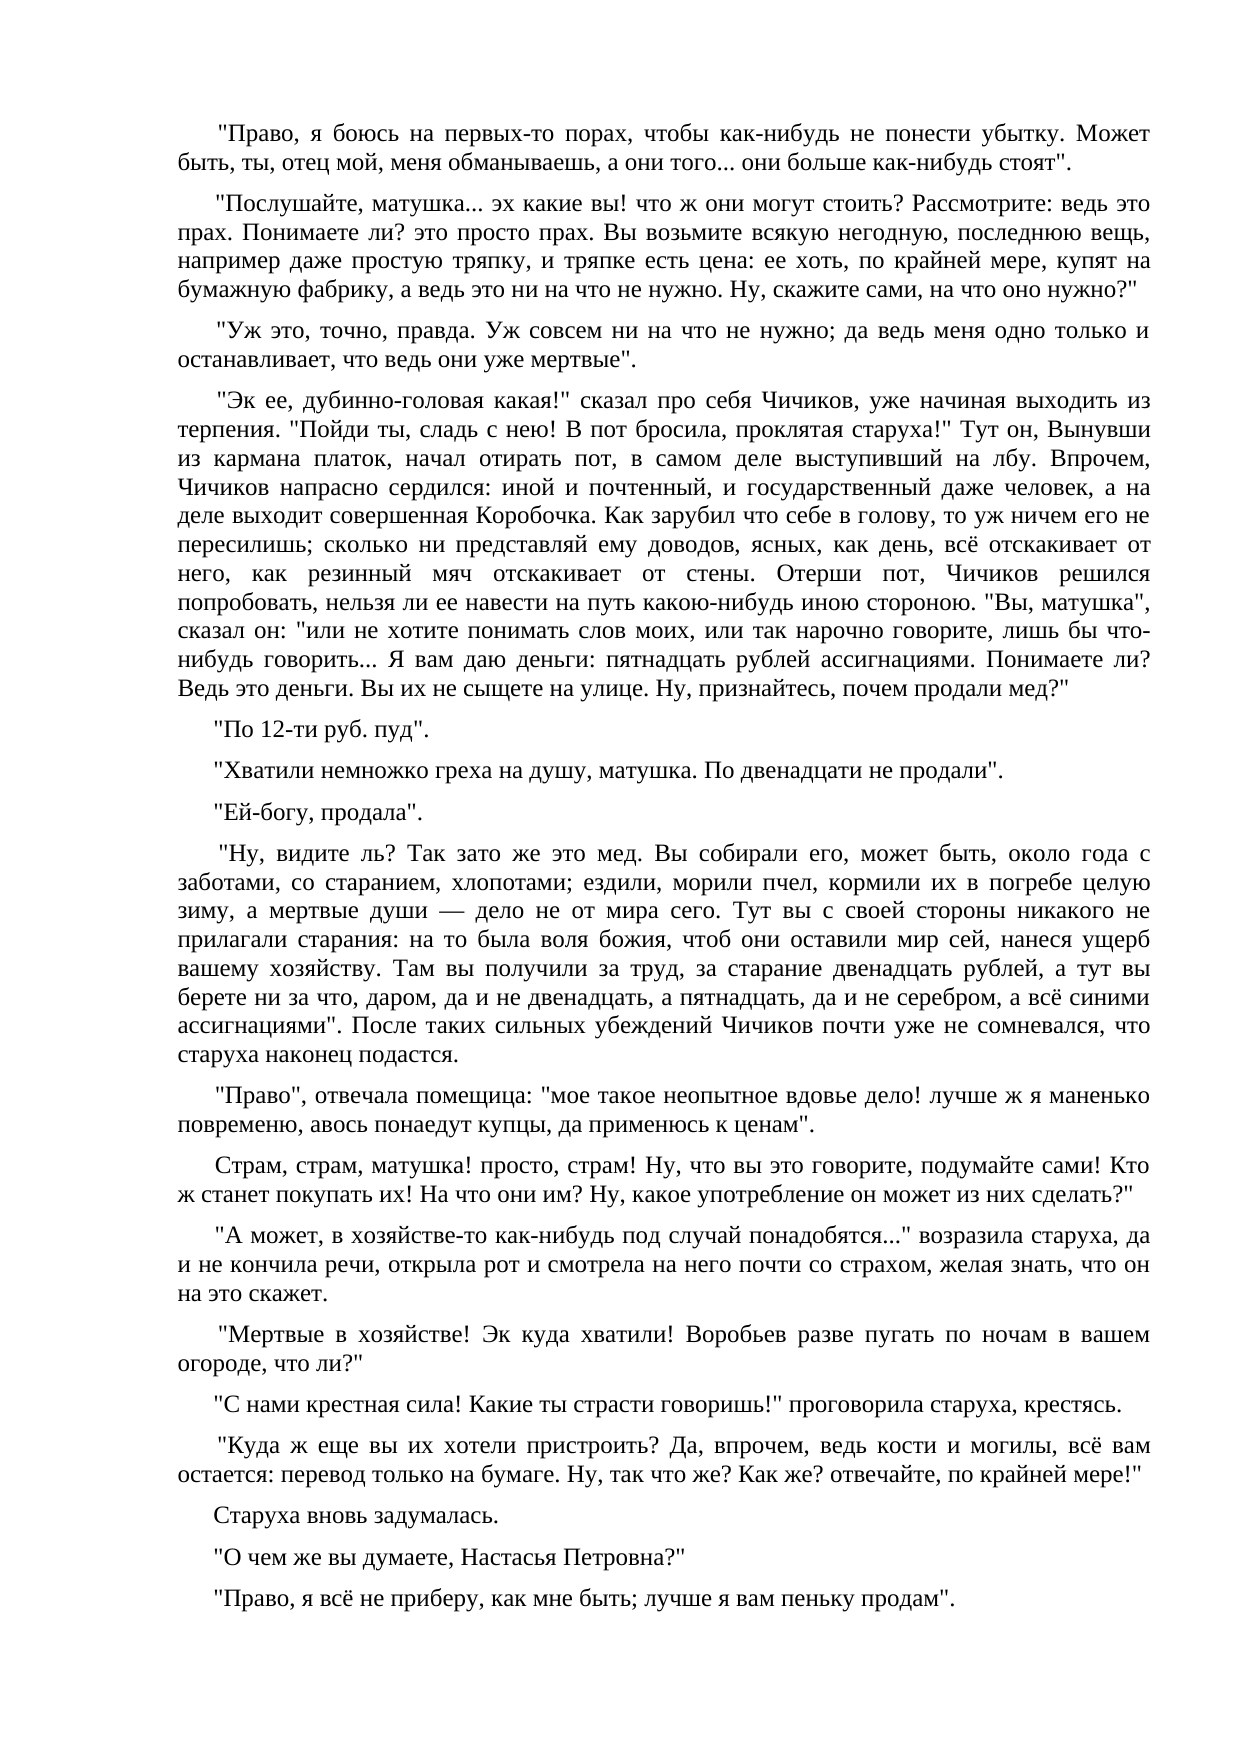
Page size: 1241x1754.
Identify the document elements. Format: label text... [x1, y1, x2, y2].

text "Право", отвечала помещица: "мое такое неопытное вдовье дело! лучше ж я маненько повременю, авось понаедут купцы, да применюсь к ценам". [177, 1081, 1152, 1138]
text "С нами крестная сила! Какие ты страсти говоришь!" проговорила старуха, крестясь. [177, 1389, 1152, 1418]
text Страм, страм, матушка! просто, страм! Ну, что вы это говорите, подумайте сами! Кто ж станет покупать их! На что они им? Ну, какое употребление он может из них сделать?" [177, 1151, 1152, 1208]
text "Послушайте, матушка... эх какие вы! что ж они могут стоить? Рассмотрите: ведь это прах. Понимаете ли? это просто прах. Вы возьмите всякую негодную, последнюю вещь, например даже простую тряпку, и тряпке есть цена: ее хоть, по крайней мере, купят на бумажную фабрику, а ведь это ни на что не нужно. Ну, скажите сами, на что оно нужно?" [177, 188, 1152, 303]
text "Куда ж еще вы их хотели пристроить? Да, впрочем, ведь кости и могилы, всё вам остается: перевод только на бумаге. Ну, так что же? Как же? отвечайте, по крайней мере!" [177, 1431, 1152, 1488]
text "Уж это, точно, правда. Уж совсем ни на что не нужно; да ведь меня одно только и останавливает, что ведь они уже мертвые". [177, 316, 1152, 373]
text "Мертвые в хозяйстве! Эк куда хватили! Воробьев разве пугать по ночам в вашем огороде, что ли?" [177, 1319, 1152, 1377]
text Старуха вновь задумалась. [177, 1501, 1152, 1529]
text "Право, я боюсь на первых-то порах, чтобы как-нибудь не понести убытку. Может быть, ты, отец мой, меня обманываешь, а они того... они больше как-нибудь стоят". [177, 118, 1152, 176]
text "Ей-богу, продала". [177, 797, 1152, 826]
text "Право, я всё не приберу, как мне быть; лучше я вам пеньку продам". [177, 1583, 1152, 1612]
text "О чем же вы думаете, Настасья Петровна?" [177, 1542, 1152, 1571]
text "По 12-ти руб. пуд". [177, 714, 1152, 743]
text "Ну, видите ль? Так зато же это мед. Вы собирали его, может быть, около года с заботами, со старанием, хлопотами; ездили, морили пчел, кормили их в погребе целую зиму, а мертвые души — дело не от мира сего. Тут вы с своей стороны никакого не прилагали старания: на то была воля божия, чтоб они оставили мир сей, нанеся ущерб вашему хозяйству. Там вы получили за труд, за старание двенадцать рублей, а тут вы берете ни за что, даром, да и не двенадцать, а пятнадцать, да и не серебром, а всё синими ассигнациями". После таких сильных убеждений Чичиков почти уже не сомневался, что старуха наконец подастся. [177, 838, 1152, 1068]
text "Хватили немножко греха на душу, матушка. По двенадцати не продали". [177, 756, 1152, 784]
text "Эк ее, дубинно-головая какая!" сказал про себя Чичиков, уже начиная выходить из терпения. "Пойди ты, сладь с нею! В пот бросила, проклятая старуха!" Тут он, Вынувши из кармана платок, начал отирать пот, в самом деле выступивший на лбу. Впрочем, Чичиков напрасно сердился: иной и почтенный, и государственный даже человек, а на деле выходит совершенная Коробочка. Как зарубил что себе в голову, то уж ничем его не пересилишь; сколько ни представляй ему доводов, ясных, как день, всё отскакивает от него, как резинный мяч отскакивает от стены. Отерши пот, Чичиков решился попробовать, нельзя ли ее навести на путь какою-нибудь иною стороною. "Вы, матушка", сказал он: "или не хотите понимать слов моих, или так нарочно говорите, лишь бы что-нибудь говорить... Я вам даю деньги: пятнадцать рублей ассигнациями. Понимаете ли? Ведь это деньги. Вы их не сыщете на улице. Ну, признайтесь, почем продали мед?" [177, 386, 1152, 702]
text "А может, в хозяйстве-то как-нибудь под случай понадобятся..." возразила старуха, да и не кончила речи, открыла рот и смотрела на него почти со страхом, желая знать, что он на это скажет. [177, 1221, 1152, 1307]
